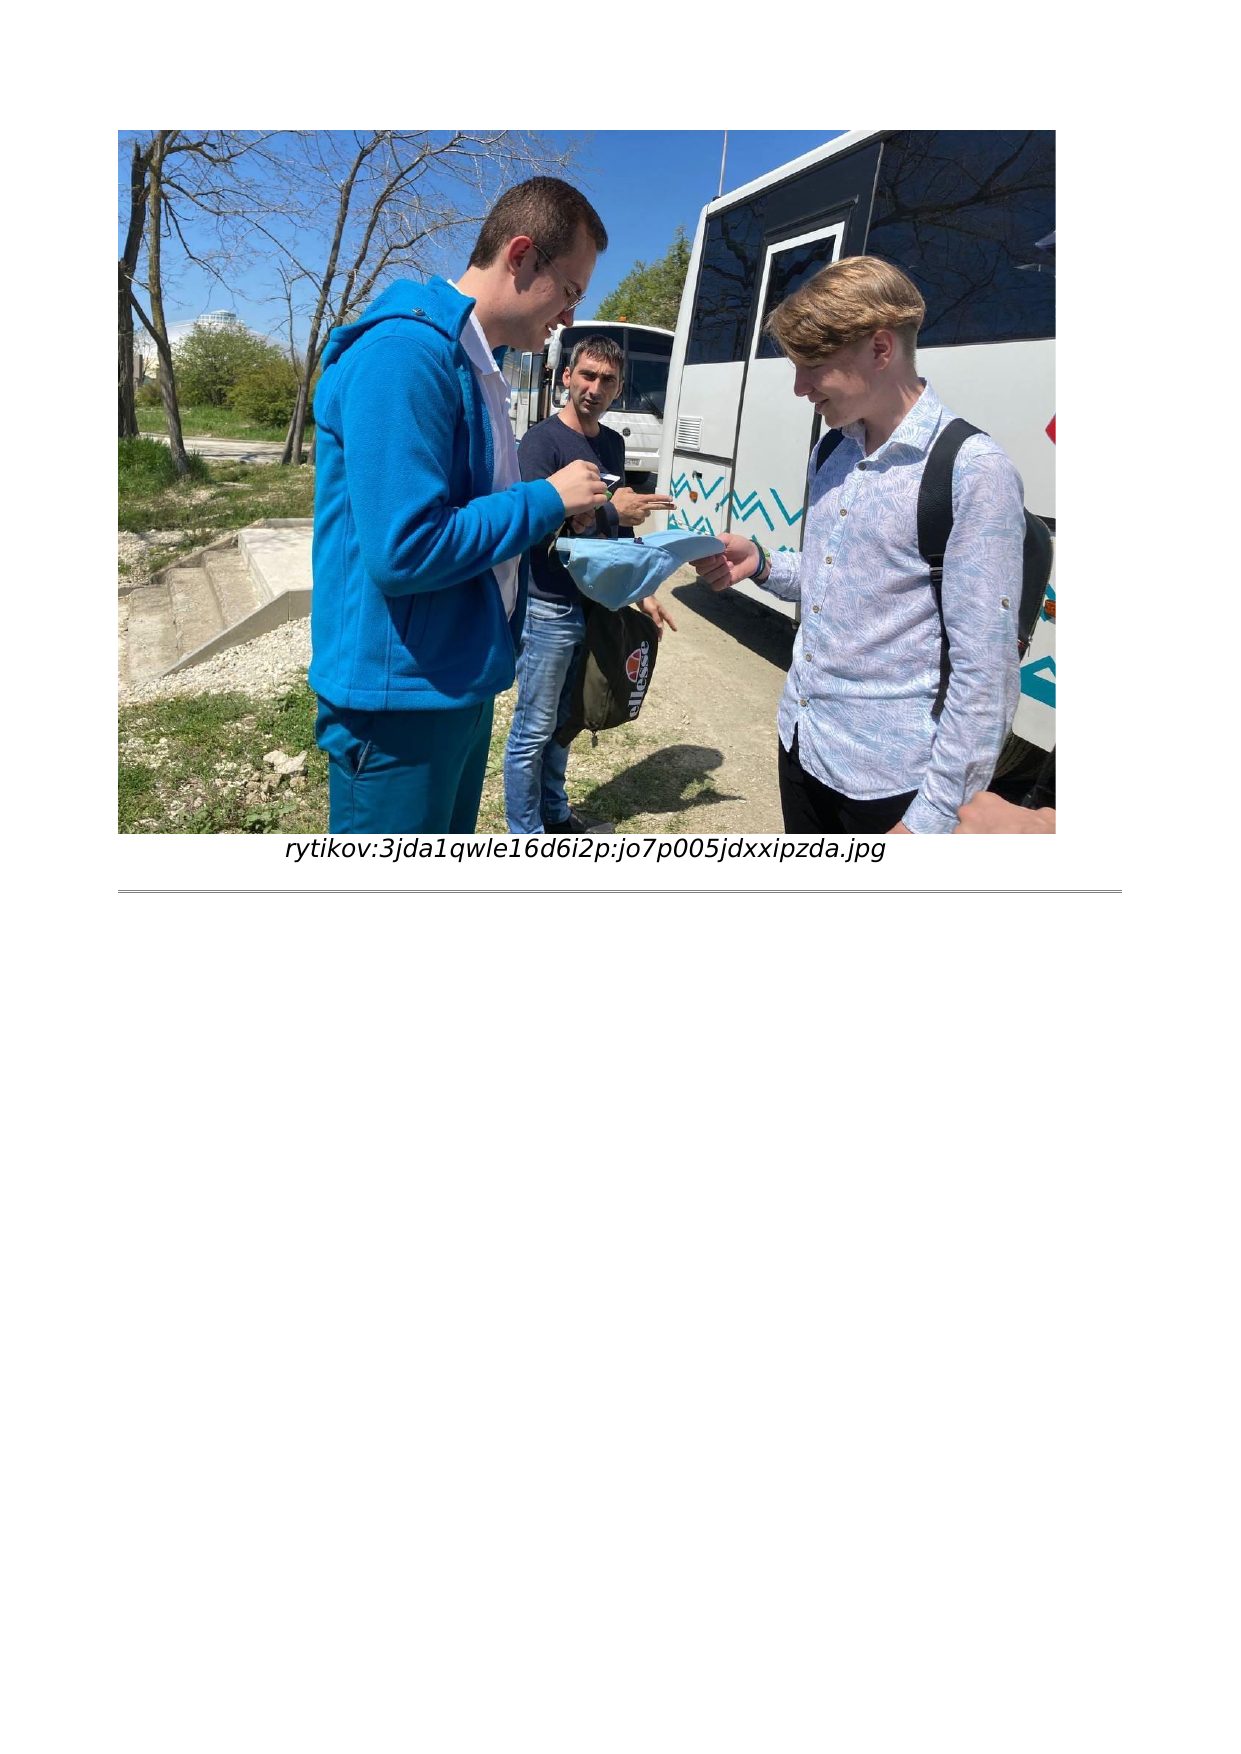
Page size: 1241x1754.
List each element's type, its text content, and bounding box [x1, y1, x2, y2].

picture [475, 717, 480, 729]
picture [371, 789, 376, 798]
picture [335, 823, 341, 834]
picture [369, 812, 386, 834]
picture [358, 808, 365, 834]
picture [118, 130, 1056, 834]
picture [379, 800, 386, 807]
picture [344, 826, 351, 832]
text rytikov:3jda1qwle16d6i2p:jo7p005jdxxipzda.jpg [118, 834, 1056, 863]
picture [349, 811, 354, 822]
